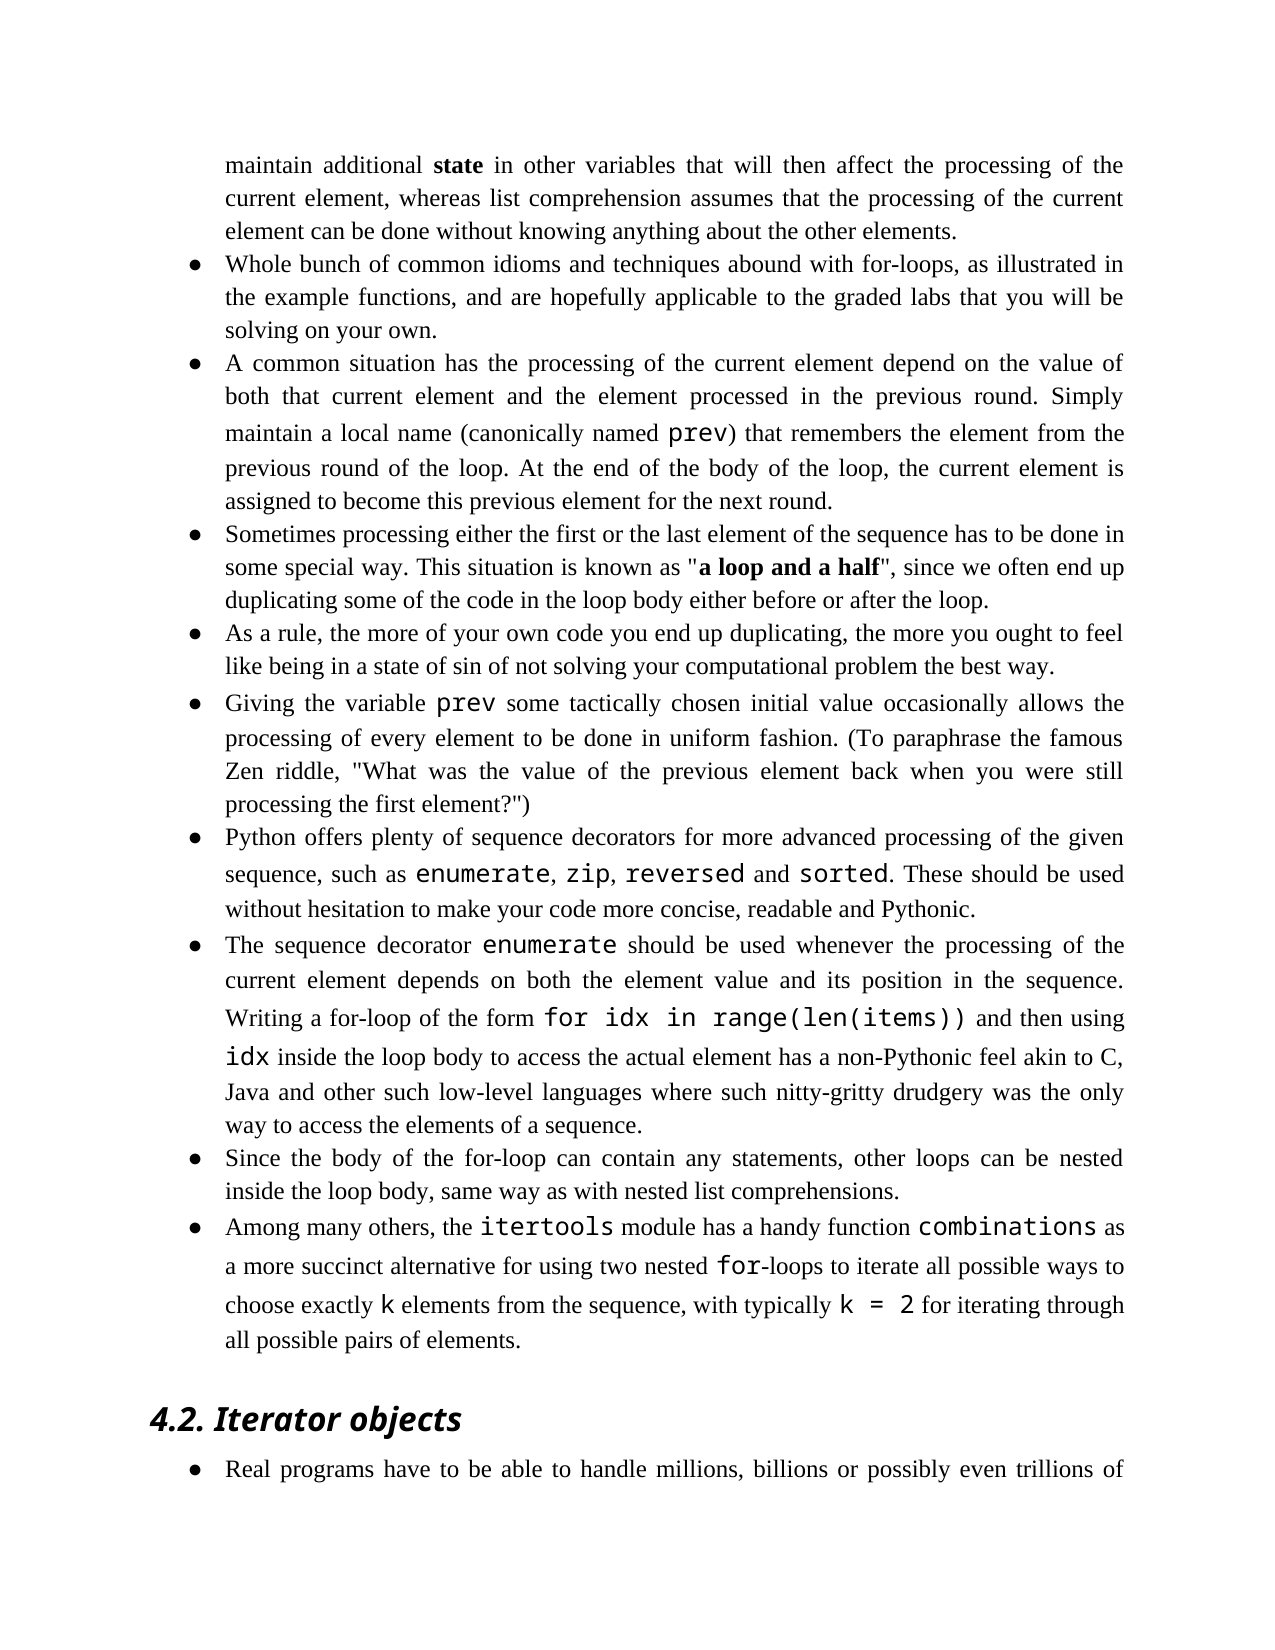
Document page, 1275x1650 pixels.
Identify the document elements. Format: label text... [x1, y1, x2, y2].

subtitle 4.2. Iterator objects [150, 1396, 1125, 1441]
list A common situation has the processing of the current element depend on the value of both that current element and the element processed in the previous round. Simply maintain a local name (canonically named prev) that remembers the element from the previous round of the loop. At the end of the body of the loop, the current element is assigned to become this previous element for the next round. [187, 348, 1125, 515]
list Sometimes processing either the first or the last element of the sequence has to be done in some special way. This situation is known as "a loop and a half", since we often end up duplicating some of the code in the loop body either before or after the loop. [187, 519, 1125, 614]
list maintain additional state in other variables that will then affect the processing of the current element, whereas list comprehension assumes that the processing of the current element can be done without knowing anything about the other elements. [187, 150, 1125, 245]
list Whole bunch of common idioms and techniques abound with for-loops, as illustrated in the example functions, and are hopefully applicable to the graded labs that you will be solving on your own. [187, 249, 1125, 344]
list The sequence decorator enumerate should be used whenever the processing of the current element depends on both the element value and its position in the sequence. Writing a for-loop of the form for idx in range(len(items)) and then using idx inside the loop body to access the actual element has a non-Pythonic feel akin to C, Java and other such low-level languages where such nitty-gritty drudgery was the only way to access the elements of a sequence. [187, 927, 1125, 1138]
list Among many others, the itertools module has a handy function combinations as a more succinct alternative for using two nested for-loops to iterate all possible ways to choose exactly k elements from the sequence, with typically k = 2 for iterating through all possible pairs of elements. [187, 1209, 1125, 1354]
list Since the body of the for-loop can contain any statements, other loops can be nested inside the loop body, same way as with nested list comprehensions. [187, 1143, 1125, 1204]
list Real programs have to be able to handle millions, billions or possibly even trillions of [187, 1454, 1125, 1483]
list Giving the variable prev some tactically chosen initial value occasionally allows the processing of every element to be done in uniform fashion. (To paraphrase the famous Zen riddle, "What was the value of the previous element back when you were still processing the first element?") [187, 684, 1125, 818]
list Python offers plenty of sequence decorators for more advanced processing of the given sequence, such as enumerate, zip, reversed and sorted. These should be used without hesitation to make your code more concise, readable and Pythonic. [187, 822, 1125, 923]
list As a rule, the more of your own code you end up duplicating, the more you ought to feel like being in a state of sin of not solving your computational problem the best way. [187, 618, 1125, 680]
